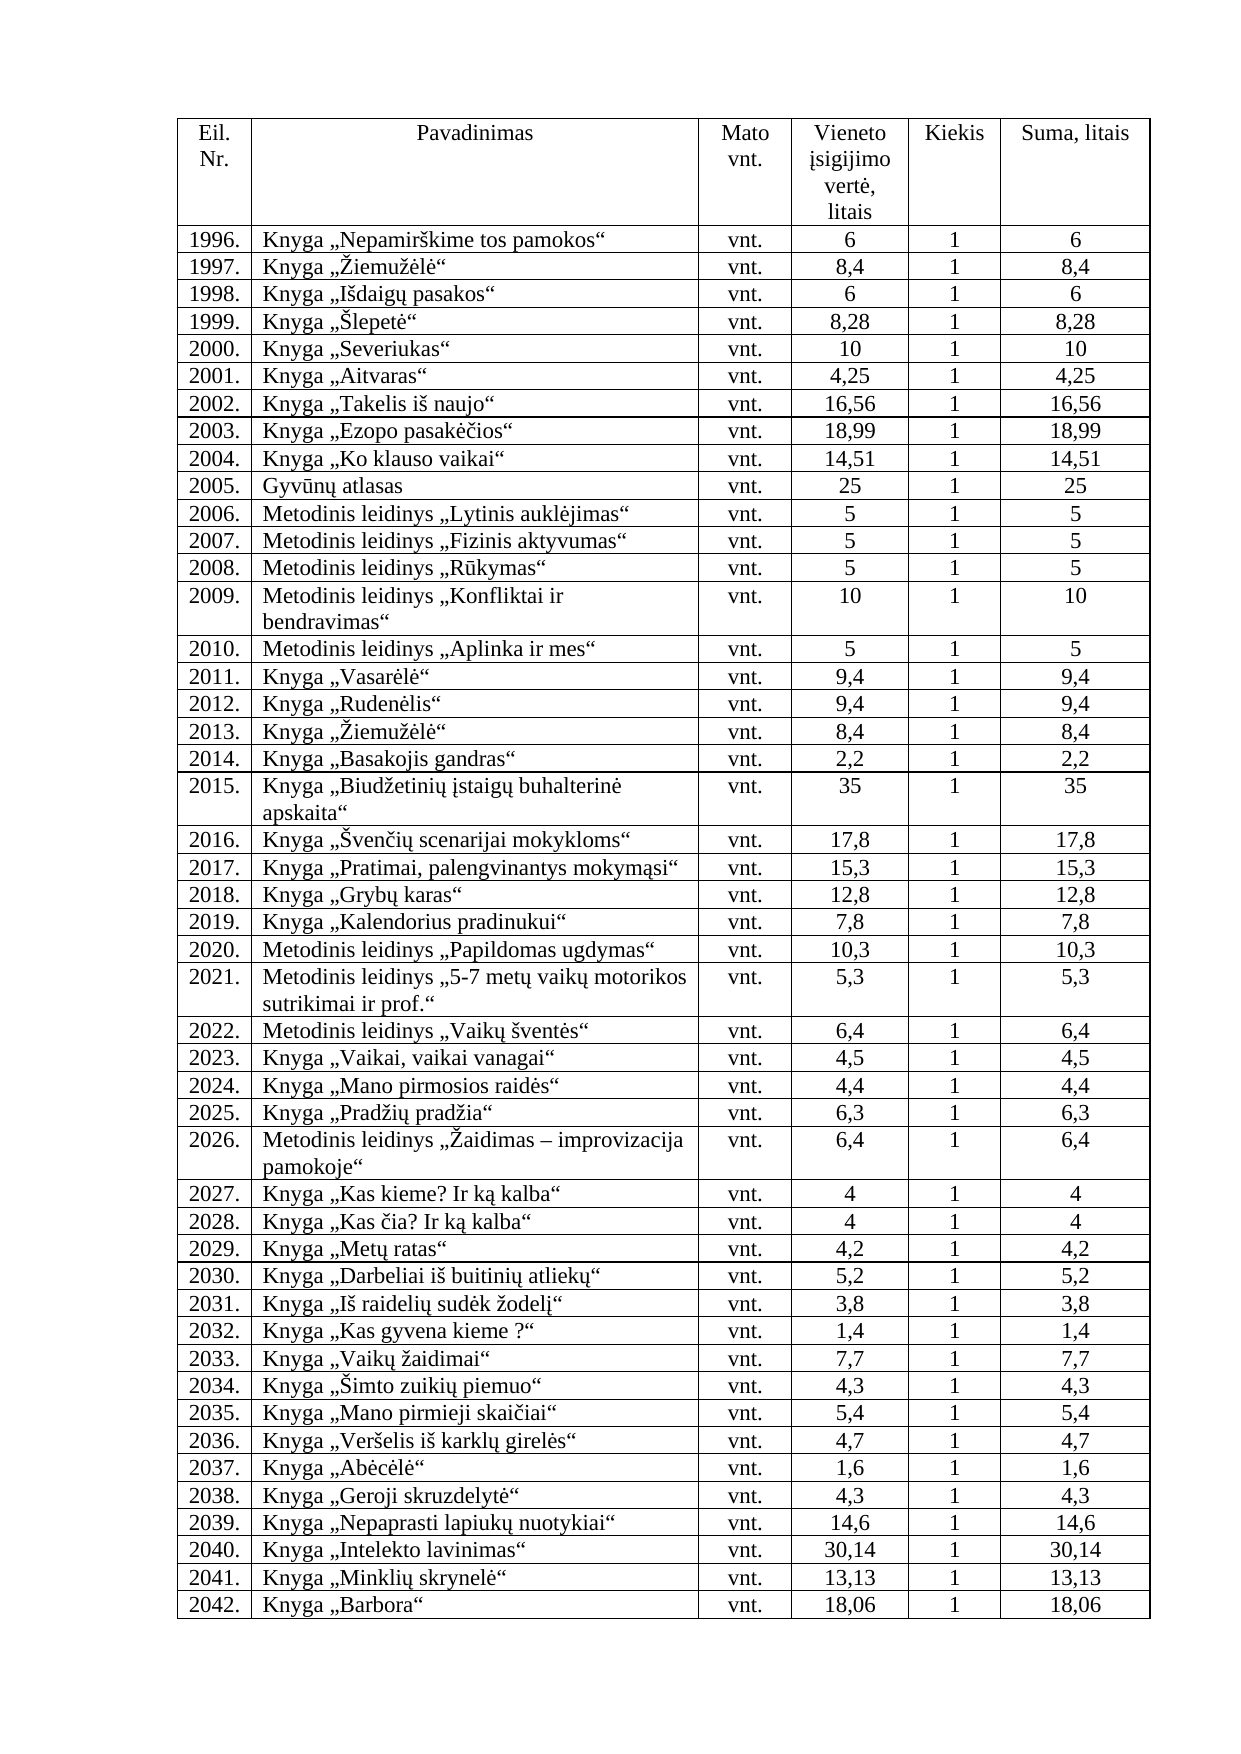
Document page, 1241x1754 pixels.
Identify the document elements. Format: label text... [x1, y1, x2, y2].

table_cell 2039. [178, 1509, 251, 1535]
table_cell 5 [1001, 500, 1149, 526]
table_cell 7,7 [792, 1345, 908, 1371]
table_cell 1 [909, 445, 1000, 471]
table_cell 1996. [178, 226, 251, 252]
table_cell vnt. [699, 335, 791, 362]
table_cell 5 [792, 554, 908, 581]
table_cell Knyga „Darbeliai iš buitinių atliekų“ [252, 1263, 698, 1289]
table_cell vnt. [699, 1017, 791, 1043]
table_cell 2005. [178, 472, 251, 498]
table_cell vnt. [699, 1454, 791, 1481]
table_cell 10 [792, 335, 908, 362]
table_cell Knyga „Vaikų žaidimai“ [252, 1345, 698, 1371]
table_cell 1 [909, 1564, 1000, 1590]
table_cell 1 [909, 472, 1000, 498]
table_cell 5 [1001, 527, 1149, 553]
table_cell 9,4 [792, 663, 908, 689]
table_cell 16,56 [1001, 390, 1149, 416]
table_cell vnt. [699, 773, 791, 825]
table_cell 2024. [178, 1072, 251, 1098]
table_cell 5 [792, 500, 908, 526]
table_cell 2026. [178, 1127, 251, 1179]
table_cell Metodinis leidinys „Konfliktai ir bendravimas“ [252, 582, 698, 634]
table_cell Knyga „Pradžių pradžia“ [252, 1099, 698, 1126]
table_cell Knyga „Kas kieme? Ir ką kalba“ [252, 1180, 698, 1207]
table_cell vnt. [699, 1127, 791, 1179]
table_cell vnt. [699, 390, 791, 416]
table_cell 1 [909, 854, 1000, 880]
table_cell vnt. [699, 963, 791, 1016]
table_cell 35 [792, 773, 908, 825]
table_cell 14,6 [792, 1509, 908, 1535]
table_cell 2028. [178, 1208, 251, 1234]
table_cell Knyga „Nepamirškime tos pamokos“ [252, 226, 698, 252]
table_cell vnt. [699, 1290, 791, 1316]
table_cell 1 [909, 363, 1000, 389]
table_cell Knyga „Vasarėlė“ [252, 663, 698, 689]
table_cell 7,8 [792, 909, 908, 935]
table_cell 1 [909, 1263, 1000, 1289]
table_cell 2036. [178, 1427, 251, 1453]
table_cell 5 [1001, 554, 1149, 581]
table_cell vnt. [699, 1564, 791, 1590]
table_cell 25 [1001, 472, 1149, 498]
table_cell Knyga „Šlepetė“ [252, 308, 698, 334]
table_cell Knyga „Basakojis gandras“ [252, 745, 698, 771]
table_cell 5,4 [1001, 1400, 1149, 1426]
table_cell Knyga „Rudenėlis“ [252, 690, 698, 717]
table_cell 5,3 [1001, 963, 1149, 1016]
table_cell vnt. [699, 1044, 791, 1071]
table_cell Metodinis leidinys „Aplinka ir mes“ [252, 636, 698, 662]
table_cell 1997. [178, 253, 251, 279]
table_cell 6,4 [1001, 1127, 1149, 1179]
table_cell 1 [909, 1317, 1000, 1344]
table_cell 2,2 [1001, 745, 1149, 771]
table_cell 1 [909, 1536, 1000, 1563]
table_cell 1 [909, 1345, 1000, 1371]
table_cell 12,8 [1001, 881, 1149, 907]
table_cell 6,3 [1001, 1099, 1149, 1126]
table_cell vnt. [699, 500, 791, 526]
table_cell 5 [792, 527, 908, 553]
table_cell 1 [909, 1454, 1000, 1481]
table_cell 2019. [178, 909, 251, 935]
table_cell vnt. [699, 881, 791, 907]
table_cell vnt. [699, 253, 791, 279]
table_cell Knyga „Kas gyvena kieme ?“ [252, 1317, 698, 1344]
table_cell 1 [909, 582, 1000, 634]
table_cell 2007. [178, 527, 251, 553]
table_cell Knyga „Intelekto lavinimas“ [252, 1536, 698, 1563]
table_cell 1 [909, 1127, 1000, 1179]
table_cell 2010. [178, 636, 251, 662]
table_cell vnt. [699, 226, 791, 252]
table_cell Knyga „Metų ratas“ [252, 1235, 698, 1261]
table_header Kiekis [909, 119, 1000, 224]
table_cell 6 [792, 280, 908, 307]
table_cell Knyga „Aitvaras“ [252, 363, 698, 389]
table_cell 4,3 [792, 1372, 908, 1398]
table_cell 1 [909, 1208, 1000, 1234]
table_cell vnt. [699, 1591, 791, 1618]
table_cell vnt. [699, 1400, 791, 1426]
table_cell vnt. [699, 308, 791, 334]
table_cell 5,2 [792, 1263, 908, 1289]
table_cell 1 [909, 718, 1000, 744]
table_cell 6,3 [792, 1099, 908, 1126]
table_cell 2015. [178, 773, 251, 825]
table_cell 2018. [178, 881, 251, 907]
table_cell 1 [909, 663, 1000, 689]
table_cell 12,8 [792, 881, 908, 907]
table_cell 1 [909, 1509, 1000, 1535]
table_cell 1 [909, 690, 1000, 717]
table_cell 3,8 [1001, 1290, 1149, 1316]
table_cell vnt. [699, 745, 791, 771]
table_cell 1,4 [792, 1317, 908, 1344]
table_cell vnt. [699, 826, 791, 853]
table_cell 4,5 [1001, 1044, 1149, 1071]
table_cell 2008. [178, 554, 251, 581]
table_cell 8,28 [792, 308, 908, 334]
table_cell 4 [792, 1180, 908, 1207]
table_cell 18,06 [1001, 1591, 1149, 1618]
table_cell 4,25 [1001, 363, 1149, 389]
table_cell 6 [1001, 226, 1149, 252]
table_cell 13,13 [1001, 1564, 1149, 1590]
table_cell 2002. [178, 390, 251, 416]
table_cell vnt. [699, 854, 791, 880]
table_cell Knyga „Švenčių scenarijai mokykloms“ [252, 826, 698, 853]
table_cell Gyvūnų atlasas [252, 472, 698, 498]
table_cell 1 [909, 1372, 1000, 1398]
table_cell 4,25 [792, 363, 908, 389]
table_cell 2004. [178, 445, 251, 471]
table_cell 2,2 [792, 745, 908, 771]
table_cell 14,51 [1001, 445, 1149, 471]
table_cell 10,3 [792, 936, 908, 962]
table_cell 2023. [178, 1044, 251, 1071]
table_cell 2030. [178, 1263, 251, 1289]
table_cell 2032. [178, 1317, 251, 1344]
table_cell Knyga „Žiemužėlė“ [252, 253, 698, 279]
table_cell Knyga „Nepaprasti lapiukų nuotykiai“ [252, 1509, 698, 1535]
table_cell 7,8 [1001, 909, 1149, 935]
table_cell Knyga „Geroji skruzdelytė“ [252, 1482, 698, 1508]
table_cell Metodinis leidinys „Žaidimas – improvizacija pamokoje“ [252, 1127, 698, 1179]
table_cell vnt. [699, 1509, 791, 1535]
table_cell 2035. [178, 1400, 251, 1426]
table_cell 1998. [178, 280, 251, 307]
table_cell vnt. [699, 936, 791, 962]
table_header Suma, litais [1001, 119, 1149, 224]
table_cell 18,99 [1001, 418, 1149, 444]
table_cell 1,4 [1001, 1317, 1149, 1344]
table_cell 1 [909, 1427, 1000, 1453]
table_cell 2020. [178, 936, 251, 962]
table_cell 17,8 [1001, 826, 1149, 853]
table_cell 2001. [178, 363, 251, 389]
table_cell Knyga „Mano pirmieji skaičiai“ [252, 1400, 698, 1426]
table_cell vnt. [699, 663, 791, 689]
table_cell 1 [909, 1072, 1000, 1098]
table_cell 1 [909, 936, 1000, 962]
table_cell 10,3 [1001, 936, 1149, 962]
table_cell vnt. [699, 1180, 791, 1207]
table_cell Knyga „Ezopo pasakėčios“ [252, 418, 698, 444]
table_cell Knyga „Minklių skrynelė“ [252, 1564, 698, 1590]
table_cell 6 [1001, 280, 1149, 307]
table_cell 1 [909, 280, 1000, 307]
table_cell 1 [909, 390, 1000, 416]
table_cell 30,14 [792, 1536, 908, 1563]
table_cell 2021. [178, 963, 251, 1016]
table_cell 5 [1001, 636, 1149, 662]
table_header Pavadinimas [252, 119, 698, 224]
table_cell Metodinis leidinys „Fizinis aktyvumas“ [252, 527, 698, 553]
table_cell 2011. [178, 663, 251, 689]
table_cell 4 [1001, 1208, 1149, 1234]
table_cell Knyga „Pratimai, palengvinantys mokymąsi“ [252, 854, 698, 880]
table_cell 1 [909, 1400, 1000, 1426]
table_cell 17,8 [792, 826, 908, 853]
table_cell 1 [909, 554, 1000, 581]
table_cell vnt. [699, 636, 791, 662]
table_cell Knyga „Barbora“ [252, 1591, 698, 1618]
table_cell vnt. [699, 1263, 791, 1289]
table_cell 2012. [178, 690, 251, 717]
table_cell 30,14 [1001, 1536, 1149, 1563]
table_cell 2000. [178, 335, 251, 362]
table_cell vnt. [699, 418, 791, 444]
table_cell 9,4 [1001, 690, 1149, 717]
table_cell vnt. [699, 718, 791, 744]
table_cell 1 [909, 1290, 1000, 1316]
table_cell 2027. [178, 1180, 251, 1207]
table_header Mato vnt. [699, 119, 791, 224]
table_cell 18,99 [792, 418, 908, 444]
table_cell 1 [909, 1591, 1000, 1618]
table_cell 1,6 [1001, 1454, 1149, 1481]
table_cell 8,4 [792, 718, 908, 744]
table_cell vnt. [699, 1208, 791, 1234]
table_cell 1 [909, 1180, 1000, 1207]
table_cell 7,7 [1001, 1345, 1149, 1371]
table_cell vnt. [699, 363, 791, 389]
table_cell Knyga „Vaikai, vaikai vanagai“ [252, 1044, 698, 1071]
table_cell vnt. [699, 1427, 791, 1453]
table_cell 1 [909, 308, 1000, 334]
table_cell Knyga „Ko klauso vaikai“ [252, 445, 698, 471]
table_cell 8,4 [1001, 718, 1149, 744]
table_cell 2017. [178, 854, 251, 880]
table_cell 2040. [178, 1536, 251, 1563]
table_cell Knyga „Šimto zuikių piemuo“ [252, 1372, 698, 1398]
table_cell Knyga „Severiukas“ [252, 335, 698, 362]
table_cell 8,4 [1001, 253, 1149, 279]
table_cell 1 [909, 636, 1000, 662]
table_cell 15,3 [792, 854, 908, 880]
table_cell 2042. [178, 1591, 251, 1618]
table_cell 1 [909, 881, 1000, 907]
table_cell 8,28 [1001, 308, 1149, 334]
table_cell 6,4 [1001, 1017, 1149, 1043]
table_cell 10 [792, 582, 908, 634]
table_cell 4,2 [792, 1235, 908, 1261]
table_cell 4,7 [1001, 1427, 1149, 1453]
table_cell 6 [792, 226, 908, 252]
table_cell vnt. [699, 909, 791, 935]
table_cell 2029. [178, 1235, 251, 1261]
table_cell 2022. [178, 1017, 251, 1043]
table_cell 2013. [178, 718, 251, 744]
table_cell 6,4 [792, 1017, 908, 1043]
table_cell Metodinis leidinys „Vaikų šventės“ [252, 1017, 698, 1043]
table_cell vnt. [699, 472, 791, 498]
table_cell 2031. [178, 1290, 251, 1316]
table_cell 14,6 [1001, 1509, 1149, 1535]
table_cell 2014. [178, 745, 251, 771]
table_cell vnt. [699, 445, 791, 471]
table_cell 1 [909, 1482, 1000, 1508]
table_cell vnt. [699, 280, 791, 307]
table_cell 4,3 [1001, 1482, 1149, 1508]
table_cell 18,06 [792, 1591, 908, 1618]
table_cell 1 [909, 500, 1000, 526]
table_cell 6,4 [792, 1127, 908, 1179]
table_cell 2038. [178, 1482, 251, 1508]
table_cell vnt. [699, 1317, 791, 1344]
table_cell vnt. [699, 1072, 791, 1098]
table_cell Metodinis leidinys „5-7 metų vaikų motorikos sutrikimai ir prof.“ [252, 963, 698, 1016]
table_cell Knyga „Takelis iš naujo“ [252, 390, 698, 416]
table_cell Metodinis leidinys „Lytinis auklėjimas“ [252, 500, 698, 526]
table_cell 2034. [178, 1372, 251, 1398]
table_cell Knyga „Iš raidelių sudėk žodelį“ [252, 1290, 698, 1316]
table_cell 1 [909, 253, 1000, 279]
table_cell 3,8 [792, 1290, 908, 1316]
table_cell 1 [909, 418, 1000, 444]
table_cell 1 [909, 1017, 1000, 1043]
table_cell 1 [909, 1099, 1000, 1126]
table_cell Knyga „Išdaigų pasakos“ [252, 280, 698, 307]
table_cell 1 [909, 826, 1000, 853]
table_cell vnt. [699, 1536, 791, 1563]
table_cell vnt. [699, 1345, 791, 1371]
table_cell 1 [909, 745, 1000, 771]
table_cell 2033. [178, 1345, 251, 1371]
table_cell 1 [909, 1044, 1000, 1071]
table_cell 4,2 [1001, 1235, 1149, 1261]
table_cell 5,4 [792, 1400, 908, 1426]
table_cell vnt. [699, 1235, 791, 1261]
table_cell 2025. [178, 1099, 251, 1126]
table_cell Metodinis leidinys „Rūkymas“ [252, 554, 698, 581]
table_cell 8,4 [792, 253, 908, 279]
table_cell 1 [909, 773, 1000, 825]
table_cell vnt. [699, 554, 791, 581]
table_cell 5 [792, 636, 908, 662]
table_cell Knyga „Grybų karas“ [252, 881, 698, 907]
table_cell Knyga „Biudžetinių įstaigų buhalterinė apskaita“ [252, 773, 698, 825]
table_cell 1 [909, 335, 1000, 362]
table_cell 1 [909, 527, 1000, 553]
table_cell vnt. [699, 582, 791, 634]
table_cell 1 [909, 909, 1000, 935]
table_cell 4,7 [792, 1427, 908, 1453]
table_cell Knyga „Abėcėlė“ [252, 1454, 698, 1481]
table_cell vnt. [699, 1482, 791, 1508]
table_cell 5,3 [792, 963, 908, 1016]
table_cell 2009. [178, 582, 251, 634]
table_cell 1,6 [792, 1454, 908, 1481]
table_cell vnt. [699, 1372, 791, 1398]
table_header Eil. Nr. [178, 119, 251, 224]
table_cell 35 [1001, 773, 1149, 825]
table_cell vnt. [699, 527, 791, 553]
table_cell 1 [909, 963, 1000, 1016]
table_cell Knyga „Mano pirmosios raidės“ [252, 1072, 698, 1098]
table_cell 2003. [178, 418, 251, 444]
table_cell Metodinis leidinys „Papildomas ugdymas“ [252, 936, 698, 962]
table_cell 13,13 [792, 1564, 908, 1590]
table_cell 14,51 [792, 445, 908, 471]
table_cell 25 [792, 472, 908, 498]
table_cell Knyga „Veršelis iš karklų girelės“ [252, 1427, 698, 1453]
table_cell 16,56 [792, 390, 908, 416]
table_cell 2016. [178, 826, 251, 853]
table_cell 2037. [178, 1454, 251, 1481]
table_cell 1 [909, 1235, 1000, 1261]
table_cell Knyga „Žiemužėlė“ [252, 718, 698, 744]
table_cell 4,4 [1001, 1072, 1149, 1098]
table_cell 4,3 [792, 1482, 908, 1508]
table_cell vnt. [699, 1099, 791, 1126]
table_cell 2006. [178, 500, 251, 526]
table_cell 1 [909, 226, 1000, 252]
table_cell 2041. [178, 1564, 251, 1590]
table_cell 4,4 [792, 1072, 908, 1098]
table_cell 4,3 [1001, 1372, 1149, 1398]
table_header Vieneto įsigijimo vertė, litais [792, 119, 908, 224]
table_cell 4 [792, 1208, 908, 1234]
table_cell 10 [1001, 582, 1149, 634]
table_cell 9,4 [792, 690, 908, 717]
table_cell 4,5 [792, 1044, 908, 1071]
table_cell 1999. [178, 308, 251, 334]
table_cell vnt. [699, 690, 791, 717]
table_cell 10 [1001, 335, 1149, 362]
table_cell Knyga „Kalendorius pradinukui“ [252, 909, 698, 935]
table_cell 5,2 [1001, 1263, 1149, 1289]
table_cell 4 [1001, 1180, 1149, 1207]
table_cell Knyga „Kas čia? Ir ką kalba“ [252, 1208, 698, 1234]
table_cell 9,4 [1001, 663, 1149, 689]
table_cell 15,3 [1001, 854, 1149, 880]
